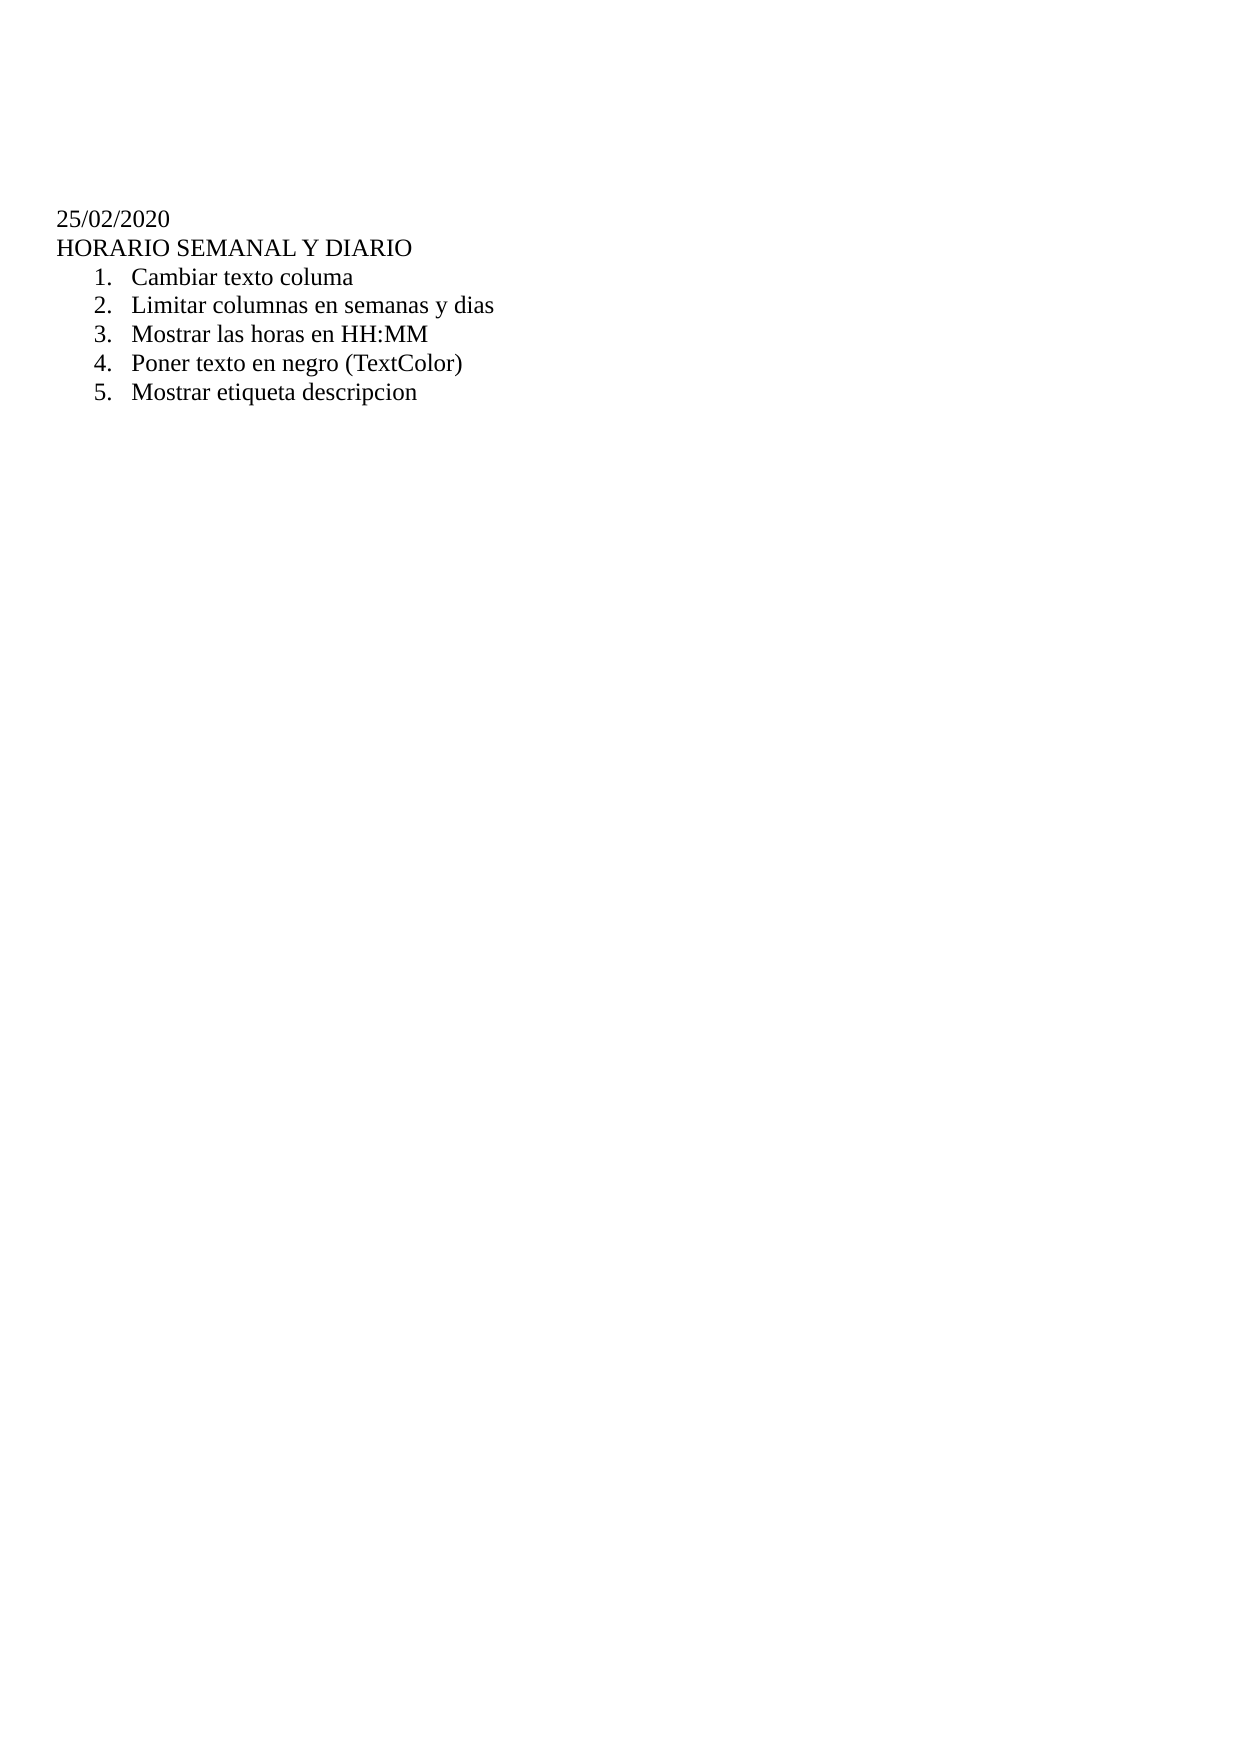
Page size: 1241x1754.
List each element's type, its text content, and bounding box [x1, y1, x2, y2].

text 25/02/2020 [56, 204, 1167, 233]
list Poner texto en negro (TextColor) [94, 348, 1167, 377]
list Mostrar las horas en HH:MM [94, 319, 1167, 348]
list Mostrar etiqueta descripcion [94, 377, 1167, 406]
list Cambiar texto columa [94, 262, 1167, 291]
list Limitar columnas en semanas y dias [94, 291, 1167, 319]
text HORARIO SEMANAL Y DIARIO [56, 233, 1167, 262]
